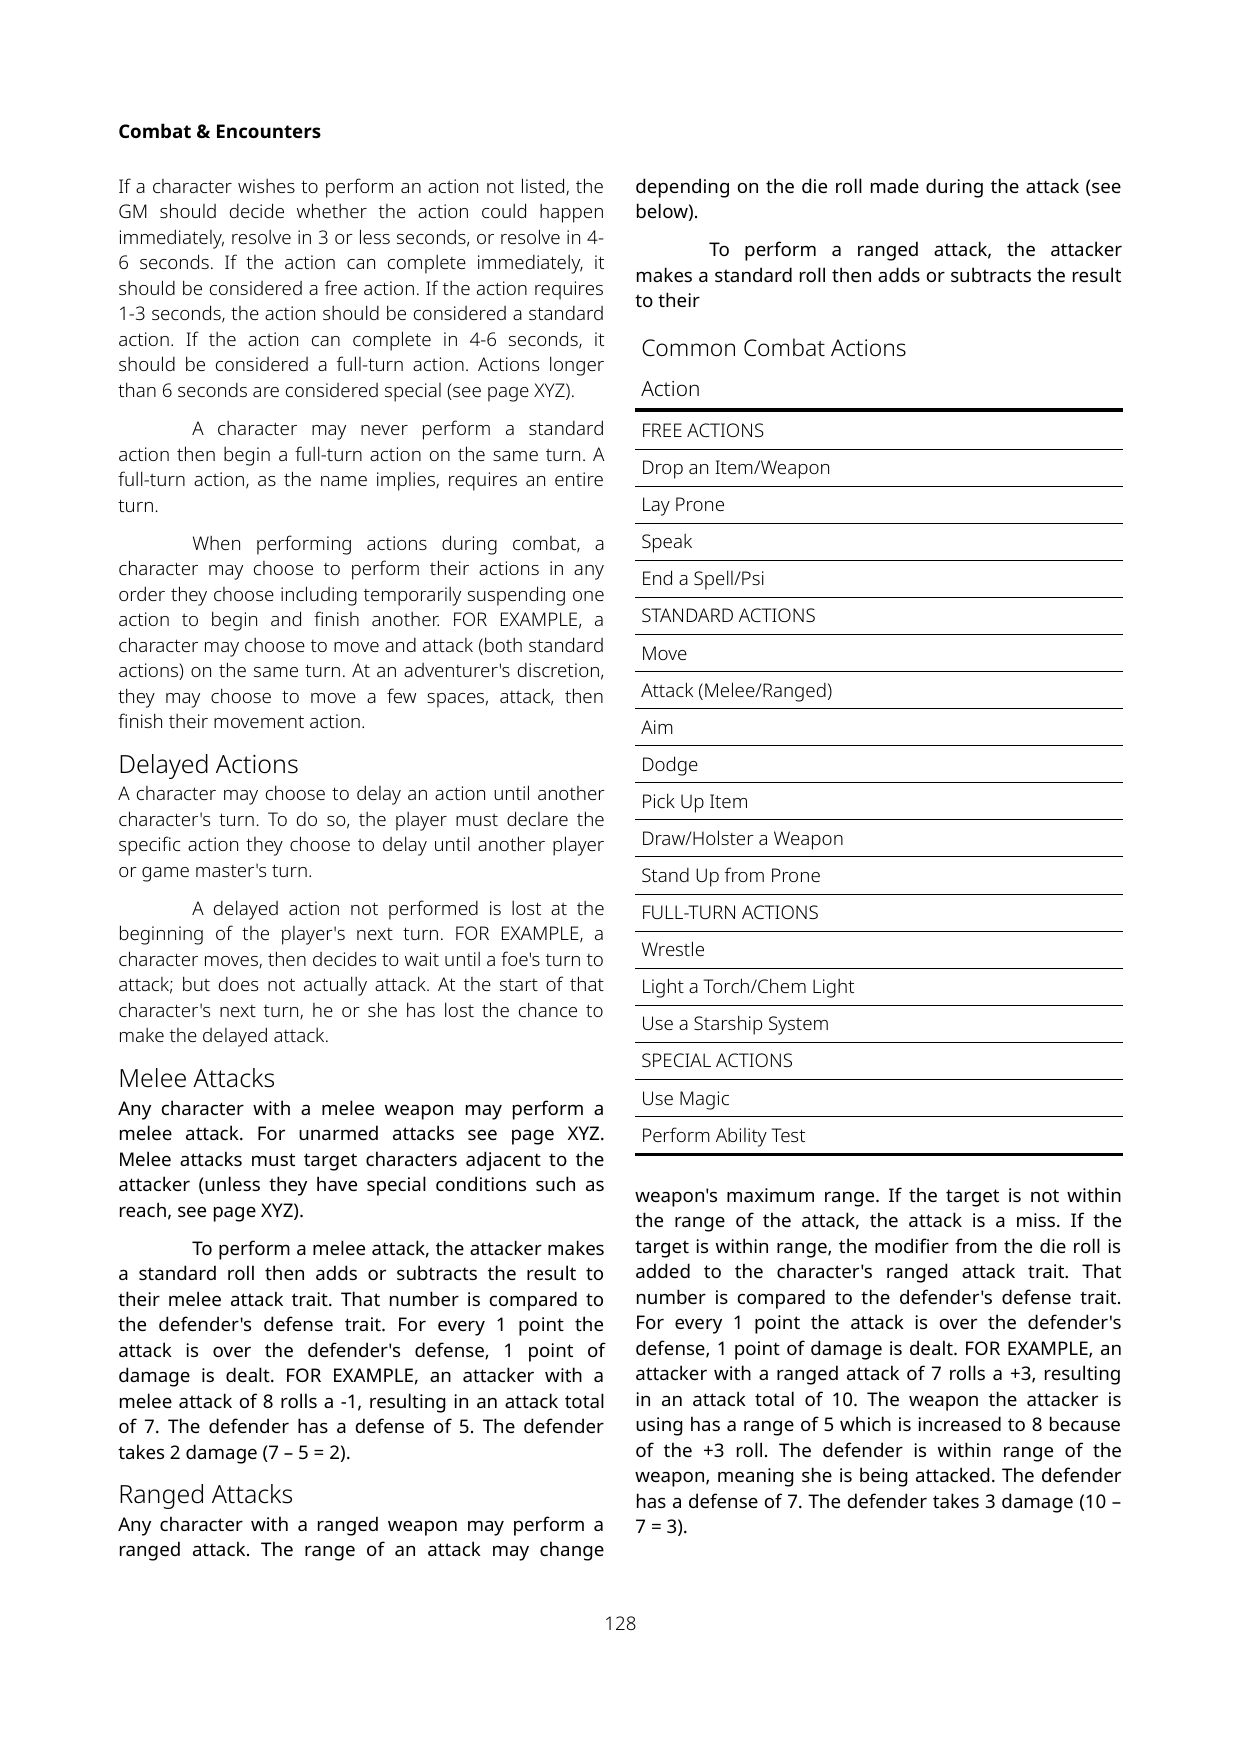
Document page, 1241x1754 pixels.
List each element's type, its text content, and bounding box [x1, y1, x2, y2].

table_cell Light a Torch/Chem Light [635, 969, 1122, 1005]
text To perform a ranged attack, the attacker makes a standard roll then adds or subtracts the result to their [635, 237, 1122, 313]
table_cell Aim [635, 709, 1122, 745]
table_cell FULL-TURN ACTIONS [635, 895, 1122, 931]
table_cell STANDARD ACTIONS [635, 598, 1122, 634]
text Any character with a melee weapon may perform a melee attack. For unarmed attacks see page XYZ. Melee attacks must target characters adjacent to the attacker (unless they have special conditions such as reach, see page XYZ). [118, 1095, 605, 1222]
text Ranged Attacks [118, 1477, 605, 1511]
table_cell Use a Starship System [635, 1006, 1122, 1042]
table_cell End a Spell/Psi [635, 561, 1122, 597]
table_cell FREE ACTIONS [635, 412, 1122, 448]
table_cell Stand Up from Prone [635, 857, 1122, 893]
text depending on the die roll made during the attack (see below). [635, 173, 1122, 224]
table_cell SPECIAL ACTIONS [635, 1043, 1122, 1079]
text If a character wishes to perform an action not listed, the GM should decide whether the action could happen immediately, resolve in 3 or less seconds, or resolve in 4-6 seconds. If the action can complete immediately, it should be considered a free action. If the action requires 1-3 seconds, the action should be considered a standard action. If the action can complete in 4-6 seconds, it should be considered a full-turn action. Actions longer than 6 seconds are considered special (see page XYZ). [118, 173, 605, 403]
text Any character with a ranged weapon may perform a ranged attack. The range of an attack may change [118, 1511, 605, 1562]
table_cell Action [635, 369, 1122, 408]
table_cell Pick Up Item [635, 783, 1122, 819]
text To perform a melee attack, the attacker makes a standard roll then adds or subtracts the result to their melee attack trait. That number is compared to the defender's defense trait. For every 1 point the attack is over the defender's defense, 1 point of damage is dealt. FOR EXAMPLE, an attacker with a melee attack of 8 rolls a -1, resulting in an attack total of 7. The defender has a defense of 5. The defender takes 2 damage (7 – 5 = 2). [118, 1235, 605, 1465]
text Melee Attacks [118, 1061, 605, 1095]
text A character may choose to delay an action until another character's turn. To do so, the player must declare the specific action they choose to delay until another player or game master's turn. [118, 781, 605, 883]
text Delayed Actions [118, 747, 605, 781]
table_cell Wrestle [635, 932, 1122, 968]
text When performing actions during combat, a character may choose to perform their actions in any order they choose including temporarily suspending one action to begin and finish another. FOR EXAMPLE, a character may choose to move and attack (both standard actions) on the same turn. At an adventurer's discretion, they may choose to move a few spaces, attack, then finish their movement action. [118, 530, 605, 734]
text A character may never perform a standard action then begin a full-turn action on the same turn. A full-turn action, as the name implies, requires an entire turn. [118, 415, 605, 517]
table_cell Use Magic [635, 1080, 1122, 1116]
table_cell Drop an Item/Weapon [635, 450, 1122, 486]
table_cell Attack (Melee/Ranged) [635, 672, 1122, 708]
text weapon's maximum range. If the target is not within the range of the attack, the attack is a miss. If the target is within range, the modifier from the die roll is added to the character's ranged attack trait. That number is compared to the defender's defense trait. For every 1 point the attack is over the defender's defense, 1 point of damage is dealt. FOR EXAMPLE, an attacker with a ranged attack of 7 rolls a +3, resulting in an attack total of 10. The weapon the attacker is using has a range of 5 which is increased to 8 because of the +3 roll. The defender is within range of the weapon, meaning she is being attacked. The defender has a defense of 7. The defender takes 3 damage (10 – 7 = 3). [635, 1156, 1122, 1539]
table_cell Draw/Holster a Weapon [635, 820, 1122, 856]
table_cell Perform Ability Test [635, 1117, 1122, 1153]
table_cell Speak [635, 524, 1122, 560]
table_cell Move [635, 635, 1122, 671]
table_cell Dodge [635, 746, 1122, 782]
table_header Common Combat Actions [635, 326, 1122, 368]
table_cell Lay Prone [635, 487, 1122, 523]
text A delayed action not performed is lost at the beginning of the player's next turn. FOR EXAMPLE, a character moves, then decides to wait until a foe's turn to attack; but does not actually attack. At the start of that character's next turn, he or she has lost the chance to make the delayed attack. [118, 895, 605, 1048]
